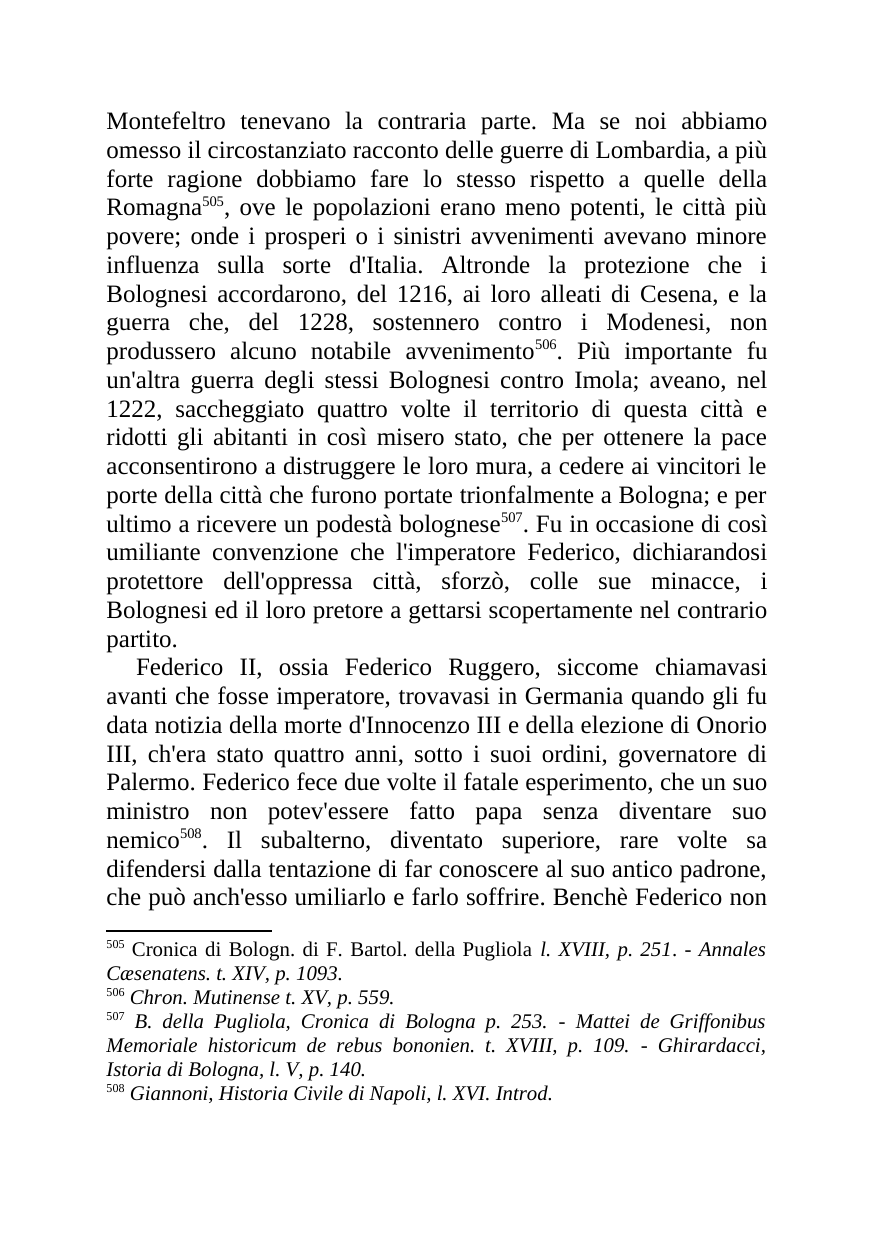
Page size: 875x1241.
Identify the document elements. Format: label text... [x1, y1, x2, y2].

text Cronica di Bologn. di F. Bartol. della Pugliola l. XVIII, p. 251. - Annales Cæsenatens. t. XIV, p. 1093. [106, 937, 768, 985]
text B. della Pugliola, Cronica di Bologna p. 253. - Mattei de Griffonibus Memoriale historicum de rebus bononien. t. XVIII, p. 109. - Ghirardacci, Istoria di Bologna, l. V, p. 140. [106, 1009, 768, 1081]
text Chron. Mutinense t. XV, p. 559. [106, 985, 768, 1009]
text Giannoni, Historia Civile di Napoli, l. XVI. Introd. [106, 1081, 768, 1105]
text Montefeltro tenevano la contraria parte. Ma se noi abbiamo omesso il circostanziato racconto delle guerre di Lombardia, a più forte ragione dobbiamo fare lo stesso rispetto a quelle della Romagna, ove le popolazioni erano meno potenti, le città più povere; onde i prosperi o i sinistri avvenimenti avevano minore influenza sulla sorte d'Italia. Altronde la protezione che i Bolognesi accordarono, del 1216, ai loro alleati di Cesena, e la guerra che, del 1228, sostennero contro i Modenesi, non produssero alcuno notabile avvenimento. Più importante fu un'altra guerra degli stessi Bolognesi contro Imola; aveano, nel 1222, saccheggiato quattro volte il territorio di questa città e ridotti gli abitanti in così misero stato, che per ottenere la pace acconsentirono a distruggere le loro mura, a cedere ai vincitori le porte della città che furono portate trionfalmente a Bologna; e per ultimo a ricevere un podestà bolognese. Fu in occasione di così umiliante convenzione che l'imperatore Federico, dichiarandosi protettore dell'oppressa città, sforzò, colle sue minacce, i Bolognesi ed il loro pretore a gettarsi scopertamente nel contrario partito. [106, 106, 768, 652]
text Federico II, ossia Federico Ruggero, siccome chiamavasi avanti che fosse imperatore, trovavasi in Germania quando gli fu data notizia della morte d'Innocenzo III e della elezione di Onorio III, ch'era stato quattro anni, sotto i suoi ordini, governatore di Palermo. Federico fece due volte il fatale esperimento, che un suo ministro non potev'essere fatto papa senza diventare suo nemico. Il subalterno, diventato superiore, rare volte sa difendersi dalla tentazione di far conoscere al suo antico padrone, che può anch'esso umiliarlo e farlo soffrire. Benchè Federico non [106, 652, 768, 911]
